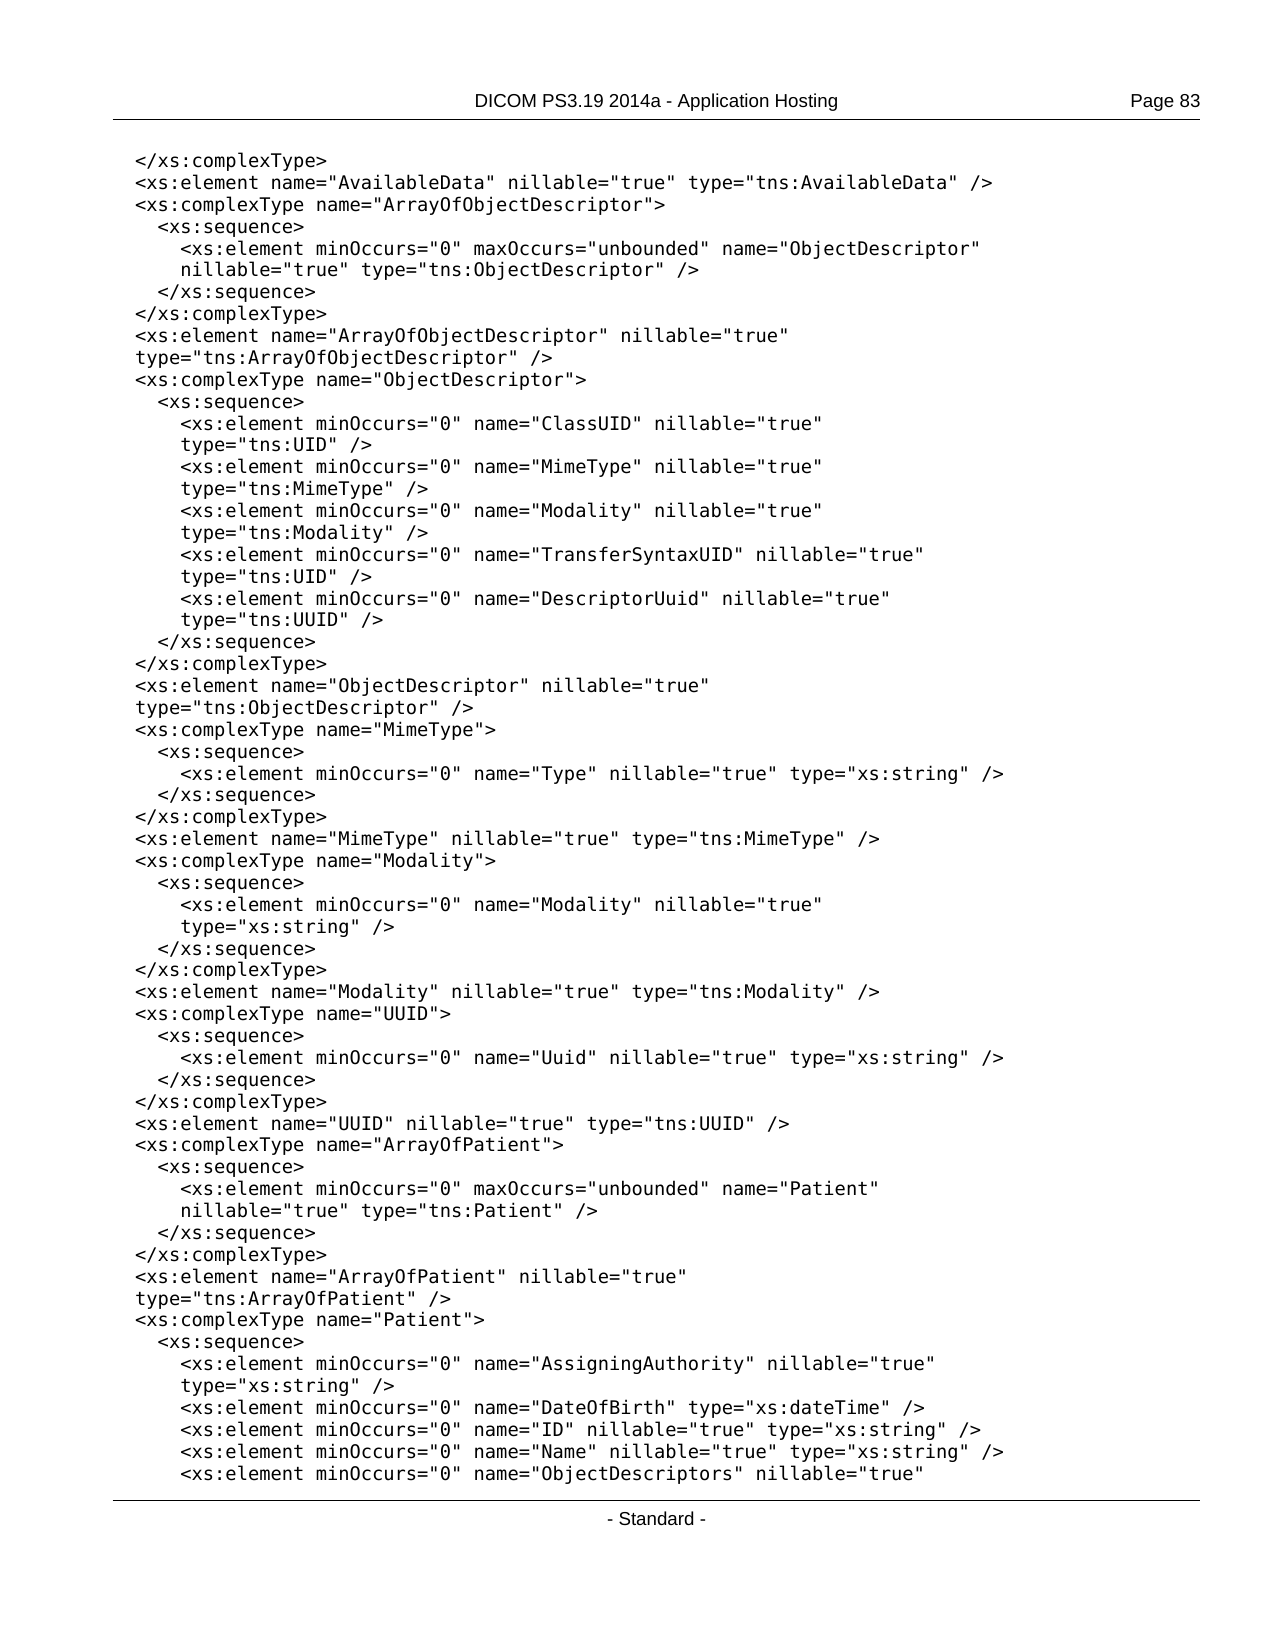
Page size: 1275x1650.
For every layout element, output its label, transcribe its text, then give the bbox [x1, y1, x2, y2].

text </xs:complexType> <xs:element name="AvailableData" nillable="true" type="tns:AvailableData" /> <xs:complexType name="ArrayOfObjectDescriptor"> <xs:sequence> <xs:element minOccurs="0" maxOccurs="unbounded" name="ObjectDescriptor" nillable="true" type="tns:ObjectDescriptor" /> </xs:sequence> </xs:complexType> <xs:element name="ArrayOfObjectDescriptor" nillable="true" type="tns:ArrayOfObjectDescriptor" /> <xs:complexType name="ObjectDescriptor"> <xs:sequence> <xs:element minOccurs="0" name="ClassUID" nillable="true" type="tns:UID" /> <xs:element minOccurs="0" name="MimeType" nillable="true" type="tns:MimeType" /> <xs:element minOccurs="0" name="Modality" nillable="true" type="tns:Modality" /> <xs:element minOccurs="0" name="TransferSyntaxUID" nillable="true" type="tns:UID" /> <xs:element minOccurs="0" name="DescriptorUuid" nillable="true" type="tns:UUID" /> </xs:sequence> </xs:complexType> <xs:element name="ObjectDescriptor" nillable="true" type="tns:ObjectDescriptor" /> <xs:complexType name="MimeType"> <xs:sequence> <xs:element minOccurs="0" name="Type" nillable="true" type="xs:string" /> </xs:sequence> </xs:complexType> <xs:element name="MimeType" nillable="true" type="tns:MimeType" /> <xs:complexType name="Modality"> <xs:sequence> <xs:element minOccurs="0" name="Modality" nillable="true" type="xs:string" /> </xs:sequence> </xs:complexType> <xs:element name="Modality" nillable="true" type="tns:Modality" /> <xs:complexType name="UUID"> <xs:sequence> <xs:element minOccurs="0" name="Uuid" nillable="true" type="xs:string" /> </xs:sequence> </xs:complexType> <xs:element name="UUID" nillable="true" type="tns:UUID" /> <xs:complexType name="ArrayOfPatient"> <xs:sequence> <xs:element minOccurs="0" maxOccurs="unbounded" name="Patient" nillable="true" type="tns:Patient" /> </xs:sequence> </xs:complexType> <xs:element name="ArrayOfPatient" nillable="true" type="tns:ArrayOfPatient" /> <xs:complexType name="Patient"> <xs:sequence> <xs:element minOccurs="0" name="AssigningAuthority" nillable="true" type="xs:string" /> <xs:element minOccurs="0" name="DateOfBirth" type="xs:dateTime" /> <xs:element minOccurs="0" name="ID" nillable="true" type="xs:string" /> <xs:element minOccurs="0" name="Name" nillable="true" type="xs:string" /> <xs:element minOccurs="0" name="ObjectDescriptors" nillable="true" [112, 150, 1200, 1484]
